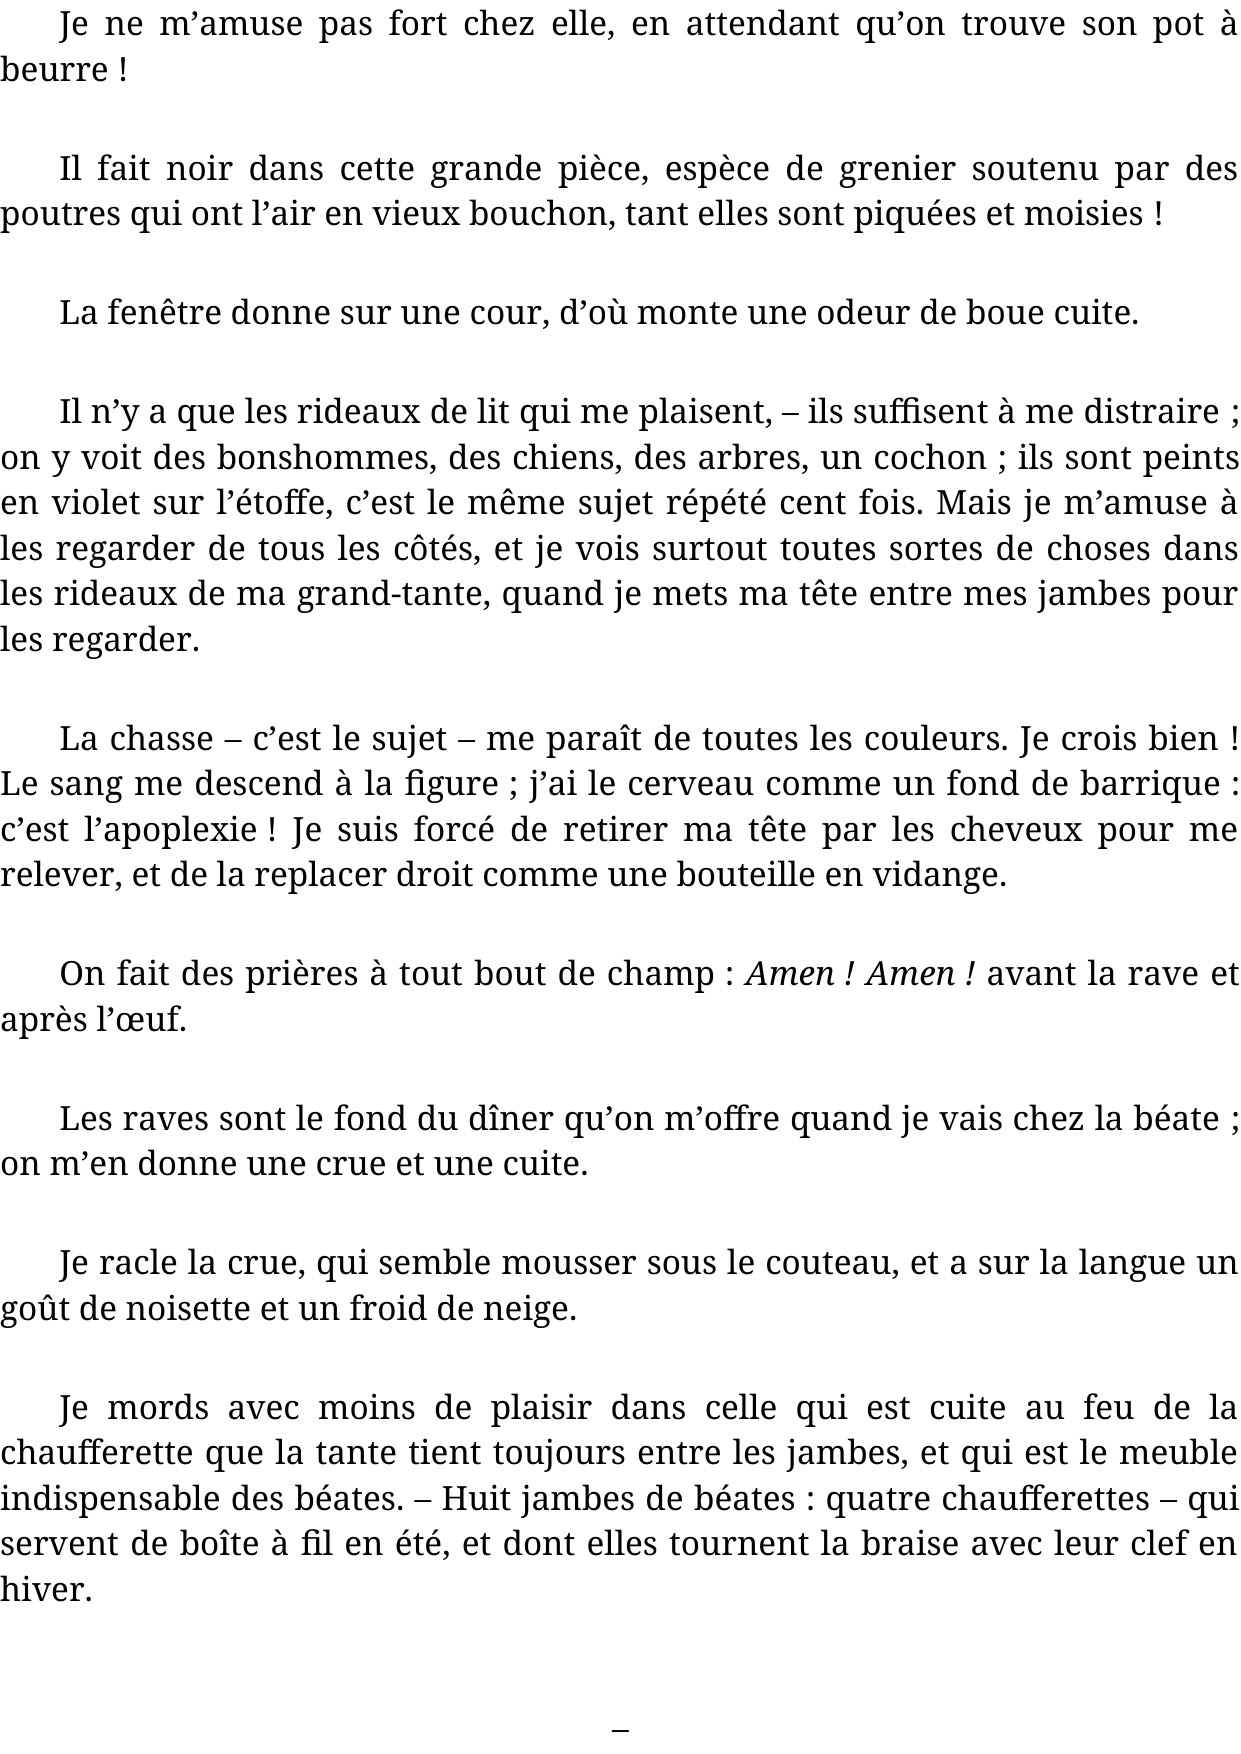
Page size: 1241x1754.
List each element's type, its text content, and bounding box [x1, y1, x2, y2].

text Je ne m’amuse pas fort chez elle, en attendant qu’on trouve son pot à beurre ! [0, 0, 1240, 91]
text Il n’y a que les rideaux de lit qui me plaisent, – ils suffisent à me distraire ; on y voit des bonshommes, des chiens, des arbres, un cochon ; ils sont peints en violet sur l’étoffe, c’est le même sujet répété cent fois. Mais je m’amuse à les regarder de tous les côtés, et je vois surtout toutes sortes de choses dans les rideaux de ma grand-tante, quand je mets ma tête entre mes jambes pour les regarder. [0, 388, 1240, 661]
text La chasse – c’est le sujet – me paraît de toutes les couleurs. Je crois bien ! Le sang me descend à la figure ; j’ai le cerveau comme un fond de barrique : c’est l’apoplexie ! Je suis forcé de retirer ma tête par les cheveux pour me relever, et de la replacer droit comme une bouteille en vidange. [0, 714, 1240, 896]
text Il fait noir dans cette grande pièce, espèce de grenier soutenu par des poutres qui ont l’air en vieux bouchon, tant elles sont piquées et moisies ! [0, 144, 1240, 235]
text On fait des prières à tout bout de champ : Amen ! Amen ! avant la rave et après l’œuf. [0, 950, 1240, 1041]
text Je racle la crue, qui semble mousser sous le couteau, et a sur la langue un goût de noisette et un froid de neige. [0, 1239, 1240, 1330]
text Les raves sont le fond du dîner qu’on m’offre quand je vais chez la béate ; on m’en donne une crue et une cuite. [0, 1094, 1240, 1185]
text La fenêtre donne sur une cour, d’où monte une odeur de boue cuite. [0, 289, 1240, 334]
text Je mords avec moins de plaisir dans celle qui est cuite au feu de la chaufferette que la tante tient toujours entre les jambes, et qui est le meuble indispensable des béates. – Huit jambes de béates : quatre chaufferettes – qui servent de boîte à fil en été, et dont elles tournent la braise avec leur clef en hiver. [0, 1384, 1240, 1611]
